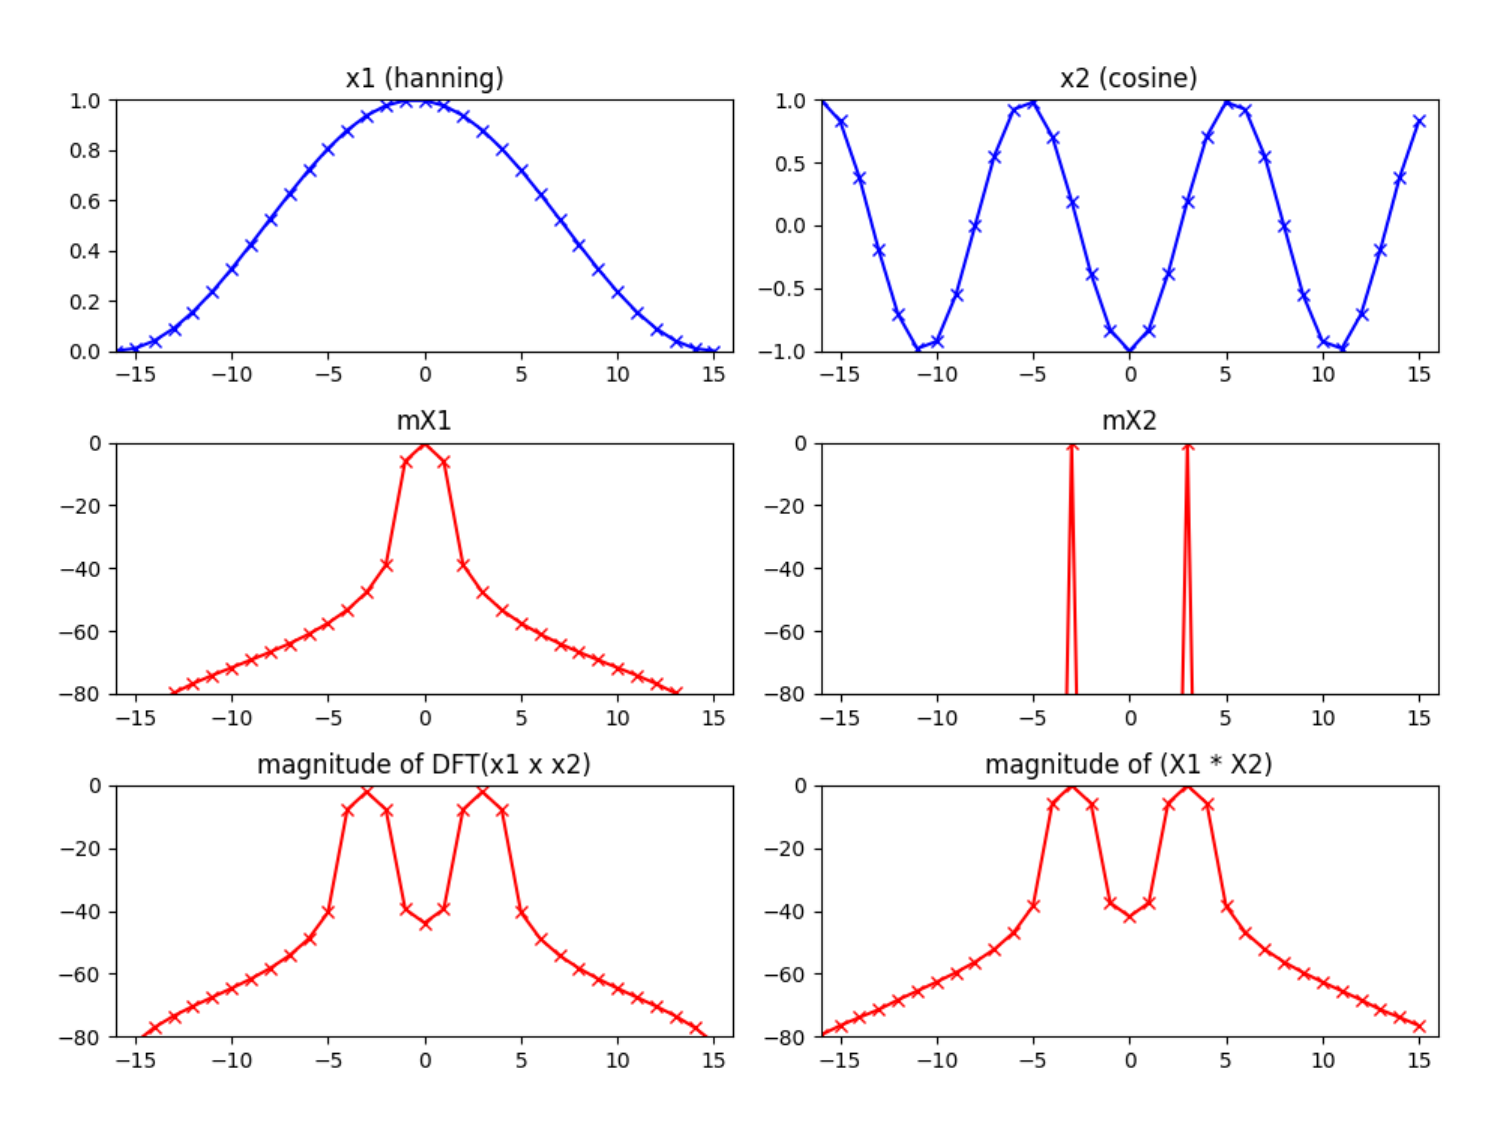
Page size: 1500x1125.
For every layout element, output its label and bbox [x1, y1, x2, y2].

picture [35, 44, 1461, 1095]
